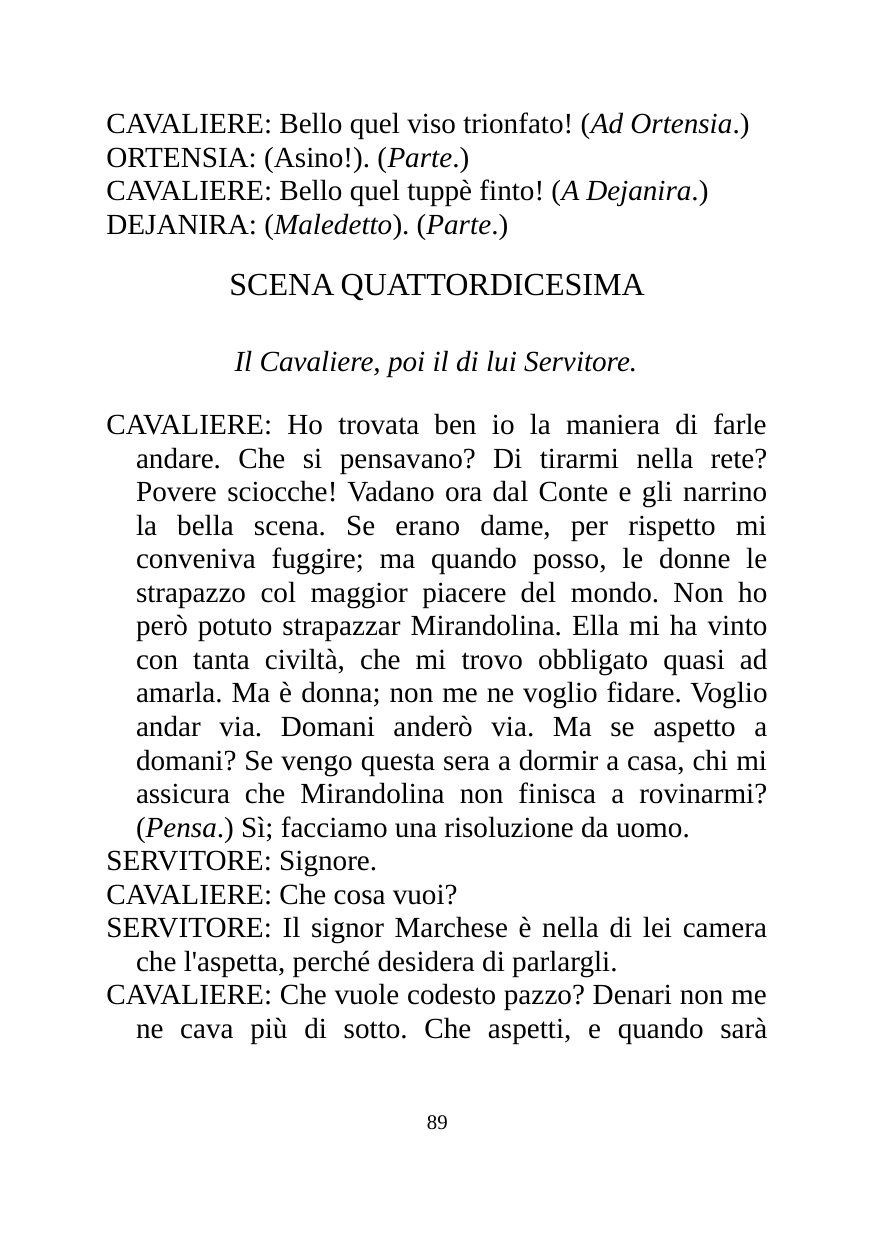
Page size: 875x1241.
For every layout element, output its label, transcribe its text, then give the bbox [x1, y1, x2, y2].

text CAVALIERE: Bello quel viso trionfato! (Ad Ortensia.) [106, 106, 768, 140]
text ORTENSIA: (Asino!). (Parte.) [106, 140, 768, 173]
subtitle SCENA QUATTORDICESIMA [106, 265, 768, 302]
text CAVALIERE: Che vuole codesto pazzo? Denari non me ne cava più di sotto. Che aspetti, e quando sarà [106, 977, 768, 1044]
text SERVITORE: Il signor Marchese è nella di lei camera che l'aspetta, perché desidera di parlargli. [106, 910, 768, 977]
text SERVITORE: Signore. [106, 843, 768, 877]
text Il Cavaliere, poi il di lui Servitore. [106, 344, 768, 378]
text DEJANIRA: (Maledetto). (Parte.) [106, 207, 768, 240]
text CAVALIERE: Ho trovata ben io la maniera di farle andare. Che si pensavano? Di tirarmi nella rete? Povere sciocche! Vadano ora dal Conte e gli narrino la bella scena. Se erano dame, per rispetto mi conveniva fuggire; ma quando posso, le donne le strapazzo col maggior piacere del mondo. Non ho però potuto strapazzar Mirandolina. Ella mi ha vinto con tanta civiltà, che mi trovo obbligato quasi ad amarla. Ma è donna; non me ne voglio fidare. Voglio andar via. Domani anderò via. Ma se aspetto a domani? Se vengo questa sera a dormir a casa, chi mi assicura che Mirandolina non finisca a rovinarmi? (Pensa.) Sì; facciamo una risoluzione da uomo. [106, 407, 768, 843]
text CAVALIERE: Bello quel tuppè finto! (A Dejanira.) [106, 173, 768, 207]
text CAVALIERE: Che cosa vuoi? [106, 877, 768, 910]
